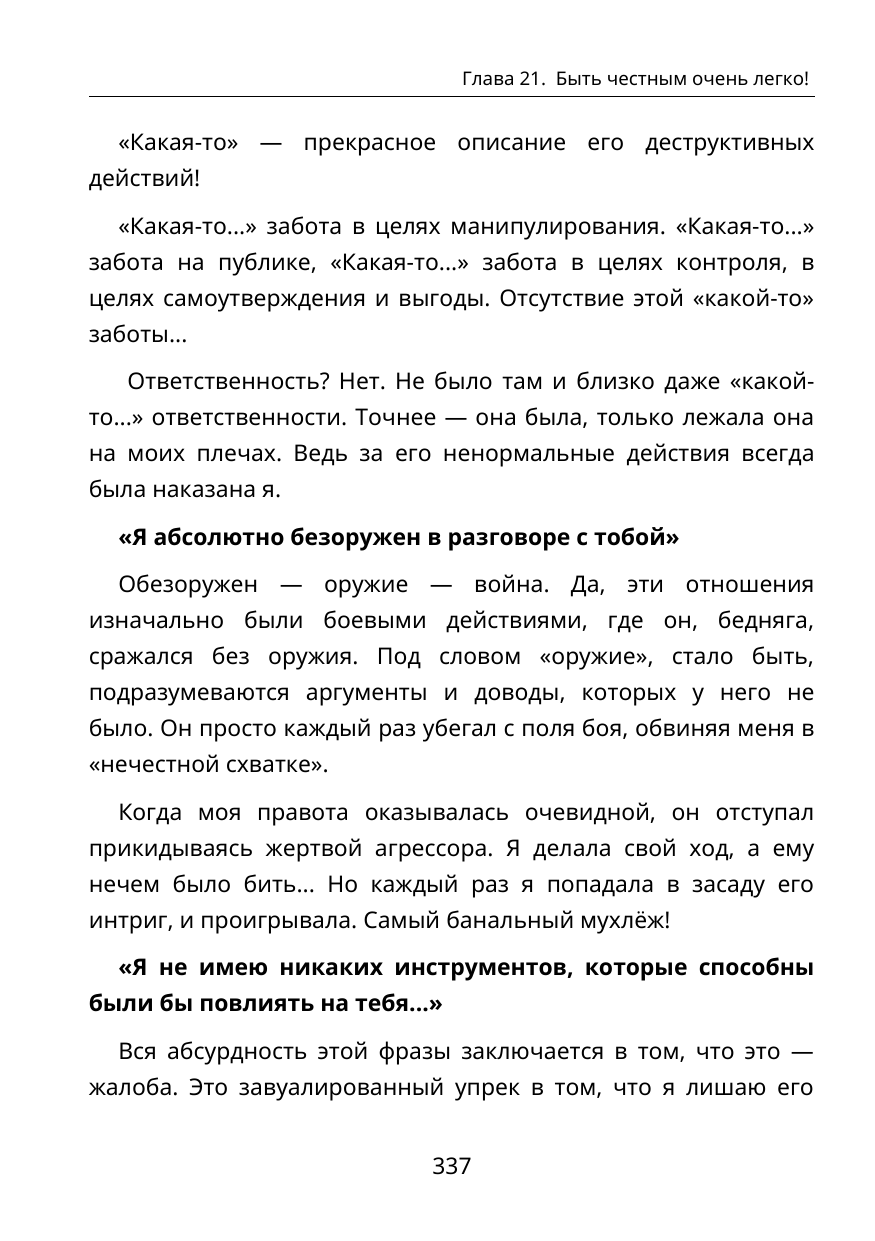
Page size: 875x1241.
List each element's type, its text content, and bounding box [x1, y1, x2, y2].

text Вся абсурдность этой фразы заключается в том, что это — жалоба. Это завуалированный упрек в том, что я лишаю его [88, 1035, 815, 1102]
text «Какая-то...» забота в целях манипулирования. «Какая-то...» забота на публике, «Какая-то...» забота в целях контроля, в целях самоутверждения и выгоды. Отсутствие этой «какой-то» заботы... [88, 210, 815, 349]
text Ответственность? Нет. Не было там и близко даже «какой-то...» ответственности. Точнее — она была, только лежала она на моих плечах. Ведь за его ненормальные действия всегда была наказана я. [88, 365, 815, 504]
text «Я абсолютно безоружен в разговоре с тобой» [88, 521, 815, 552]
text Обезоружен — оружие — война. Да, эти отношения изначально были боевыми действиями, где он, бедняга, сражался без оружия. Под словом «оружие», стало быть, подразумеваются аргументы и доводы, которых у него не было. Он просто каждый раз убегал с поля боя, обвиняя меня в «нечестной схватке». [88, 568, 815, 779]
text «Какая-то» — прекрасное описание его деструктивных действий! [88, 126, 815, 193]
text Когда моя правота оказывалась очевидной, он отступал прикидываясь жертвой агрессора. Я делала свой ход, а ему нечем было бить... Но каждый раз я попадала в засаду его интриг, и проигрывала. Самый банальный мухлёж! [88, 796, 815, 935]
text «Я не имею никаких инструментов, которые способны были бы повлиять на тебя...» [88, 951, 815, 1018]
